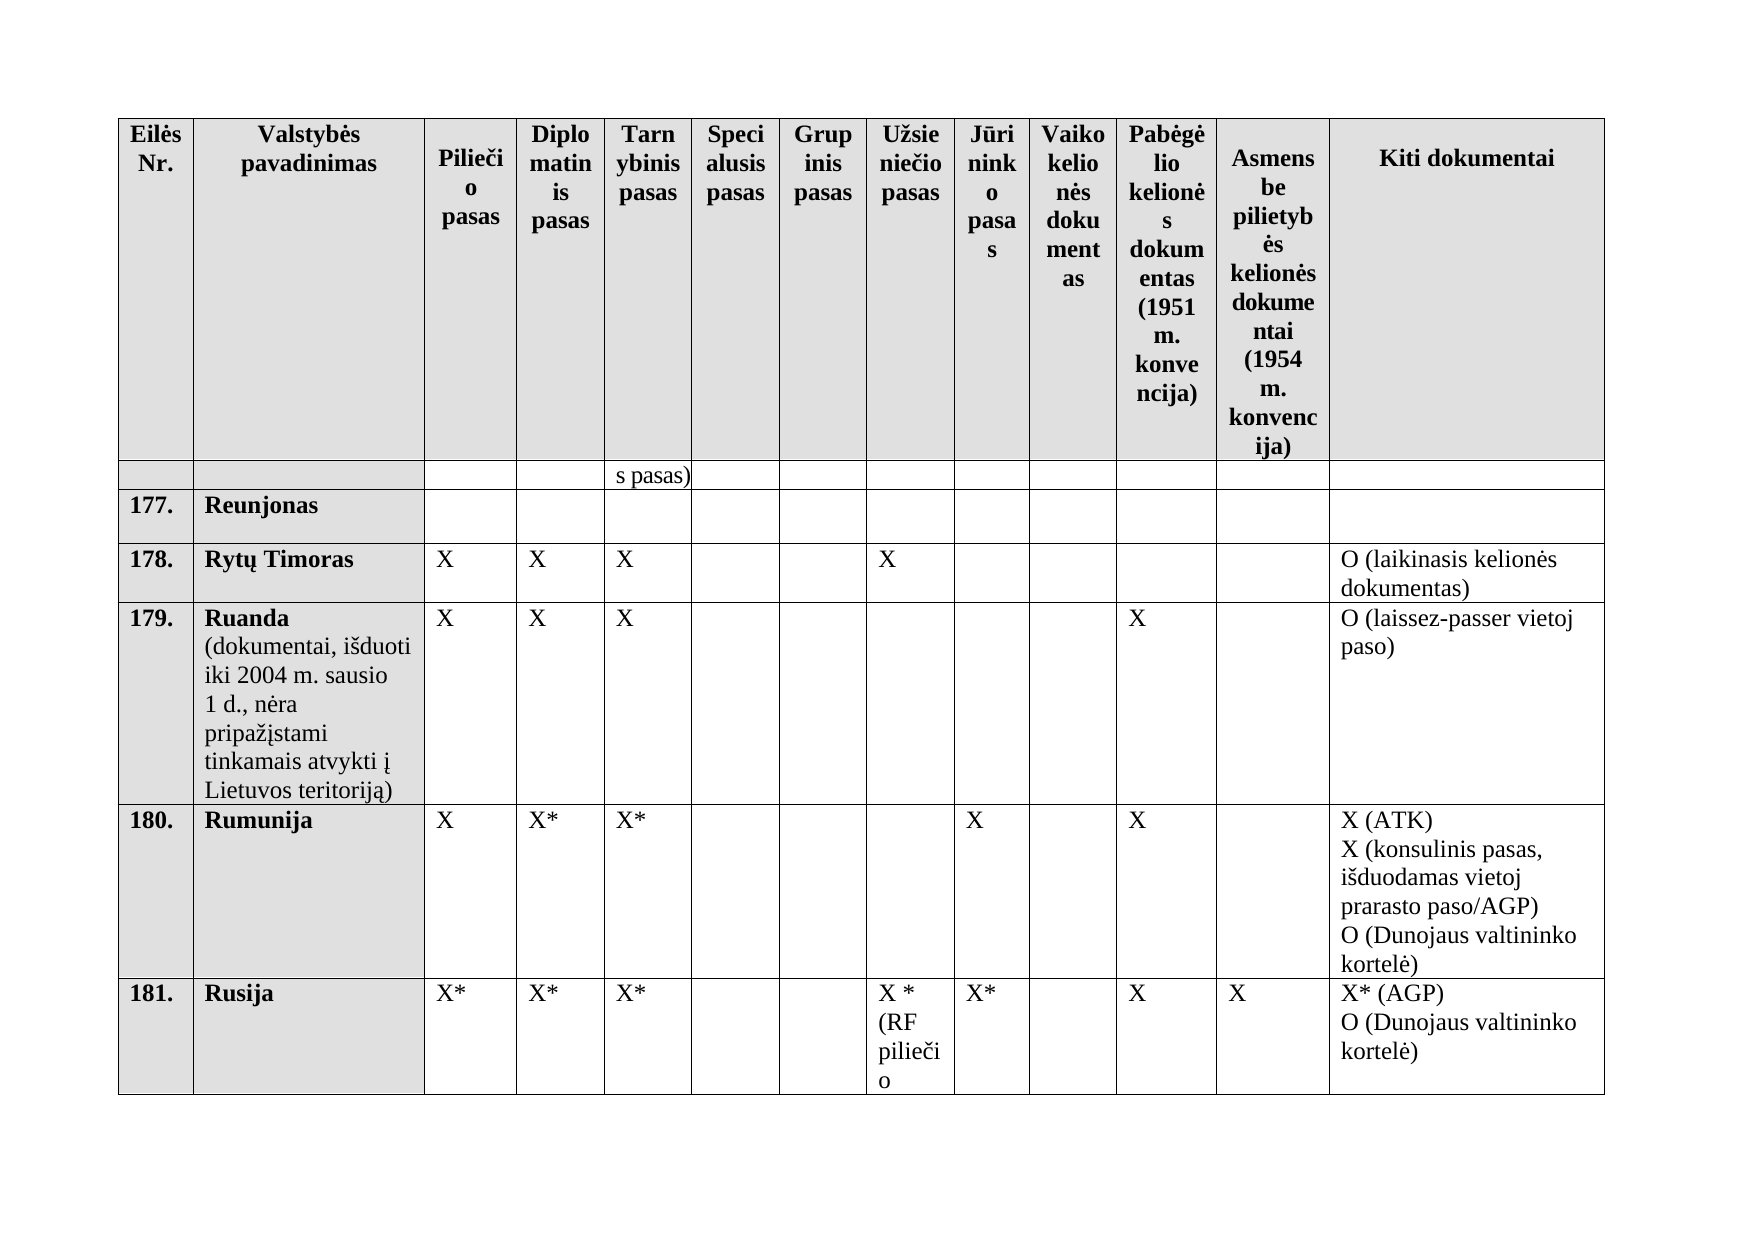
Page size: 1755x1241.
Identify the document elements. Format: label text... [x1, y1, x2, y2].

table_header Tarnybinis pasas [605, 119, 691, 459]
table_cell X [605, 603, 691, 804]
table_cell [780, 461, 866, 489]
table_cell X* [605, 805, 691, 977]
table_cell [867, 490, 954, 543]
table_cell [425, 461, 516, 489]
table_cell Rumunija [194, 805, 424, 977]
table_cell X [517, 544, 604, 602]
table_cell X [1217, 979, 1329, 1093]
table_cell X [1117, 805, 1216, 977]
table_cell [692, 979, 779, 1093]
table_cell X [867, 544, 954, 602]
table_header Kiti dokumentai [1330, 119, 1604, 459]
table_header Diplomatinis pasas [517, 119, 604, 459]
table_cell X [425, 805, 516, 977]
table_cell [692, 805, 779, 977]
table_cell [1330, 461, 1604, 489]
table_header Asmens be pilietybės kelionės dokumentai (1954 m. konvencija) [1217, 119, 1329, 459]
table_cell X * (RF piliečio [867, 979, 954, 1093]
table_cell X* [425, 979, 516, 1093]
table_cell [517, 461, 604, 489]
table_cell [1217, 805, 1329, 977]
table_cell [517, 490, 604, 543]
table_cell Reunjonas [194, 490, 424, 543]
table_header Jūrininko pasas [955, 119, 1029, 459]
table_cell X* [517, 805, 604, 977]
table_cell [1117, 461, 1216, 489]
table_cell [780, 603, 866, 804]
table_cell X* [517, 979, 604, 1093]
table_cell Ruanda (dokumentai, išduoti iki 2004 m. sausio 1 d., nėra pripažįstami tinkamais atvykti į Lietuvos teritoriją) [194, 603, 424, 804]
table_cell [1217, 490, 1329, 543]
table_cell [1030, 979, 1116, 1093]
table_cell X [425, 603, 516, 804]
table_cell [955, 603, 1029, 804]
table_header Eilės Nr. [119, 119, 193, 459]
table_cell O (laikinasis kelionės dokumentas) [1330, 544, 1604, 602]
table_cell [605, 490, 691, 543]
table_cell X* [955, 979, 1029, 1093]
table_cell Rusija [194, 979, 424, 1093]
table_header Piliečio pasas [425, 119, 516, 459]
table_cell X [955, 805, 1029, 977]
table_header Pabėgėlio kelionės dokumentas (1951 m. konvencija) [1117, 119, 1216, 459]
table_cell [955, 490, 1029, 543]
table_cell [867, 461, 954, 489]
table_header Vaiko kelionės dokumentas [1030, 119, 1116, 459]
table_cell X [425, 544, 516, 602]
table_header Valstybės pavadinimas [194, 119, 424, 459]
table_cell [1117, 544, 1216, 602]
table_cell [780, 979, 866, 1093]
table_cell [780, 544, 866, 602]
table_cell [867, 805, 954, 977]
table_cell [692, 490, 779, 543]
table_cell [1030, 603, 1116, 804]
table_cell [692, 461, 779, 489]
table_cell [1217, 544, 1329, 602]
table_cell 179. [119, 603, 193, 804]
table_cell [955, 544, 1029, 602]
table_cell X (ATK) X (konsulinis pasas, išduodamas vietoj prarasto paso/AGP) O (Dunojaus valtininko kortelė) [1330, 805, 1604, 977]
table_cell X* [605, 979, 691, 1093]
table_cell X* (AGP) O (Dunojaus valtininko kortelė) [1330, 979, 1604, 1093]
table_cell [1217, 461, 1329, 489]
table_cell s pasas) [605, 461, 691, 489]
table_cell X [605, 544, 691, 602]
table_cell 181. [119, 979, 193, 1093]
table_cell Rytų Timoras [194, 544, 424, 602]
table_cell 177. [119, 490, 193, 543]
table_cell [780, 805, 866, 977]
table_cell [425, 490, 516, 543]
table_cell 178. [119, 544, 193, 602]
table_cell O (laissez-passer vietoj paso) [1330, 603, 1604, 804]
table_cell [867, 603, 954, 804]
table_cell [1030, 544, 1116, 602]
table_cell [119, 461, 193, 489]
table_cell [194, 461, 424, 489]
table_cell [692, 603, 779, 804]
table_cell X [1117, 603, 1216, 804]
table_cell [780, 490, 866, 543]
table_header Užsieniečio pasas [867, 119, 954, 459]
table_cell X [1117, 979, 1216, 1093]
table_header Specialusis pasas [692, 119, 779, 459]
table_header Grupinis pasas [780, 119, 866, 459]
table_cell X [517, 603, 604, 804]
table_cell 180. [119, 805, 193, 977]
table_cell [1217, 603, 1329, 804]
table_cell [1030, 461, 1116, 489]
table_cell [1330, 490, 1604, 543]
table_cell [955, 461, 1029, 489]
table_cell [1030, 805, 1116, 977]
table_cell [1117, 490, 1216, 543]
table_cell [1030, 490, 1116, 543]
table_cell [692, 544, 779, 602]
